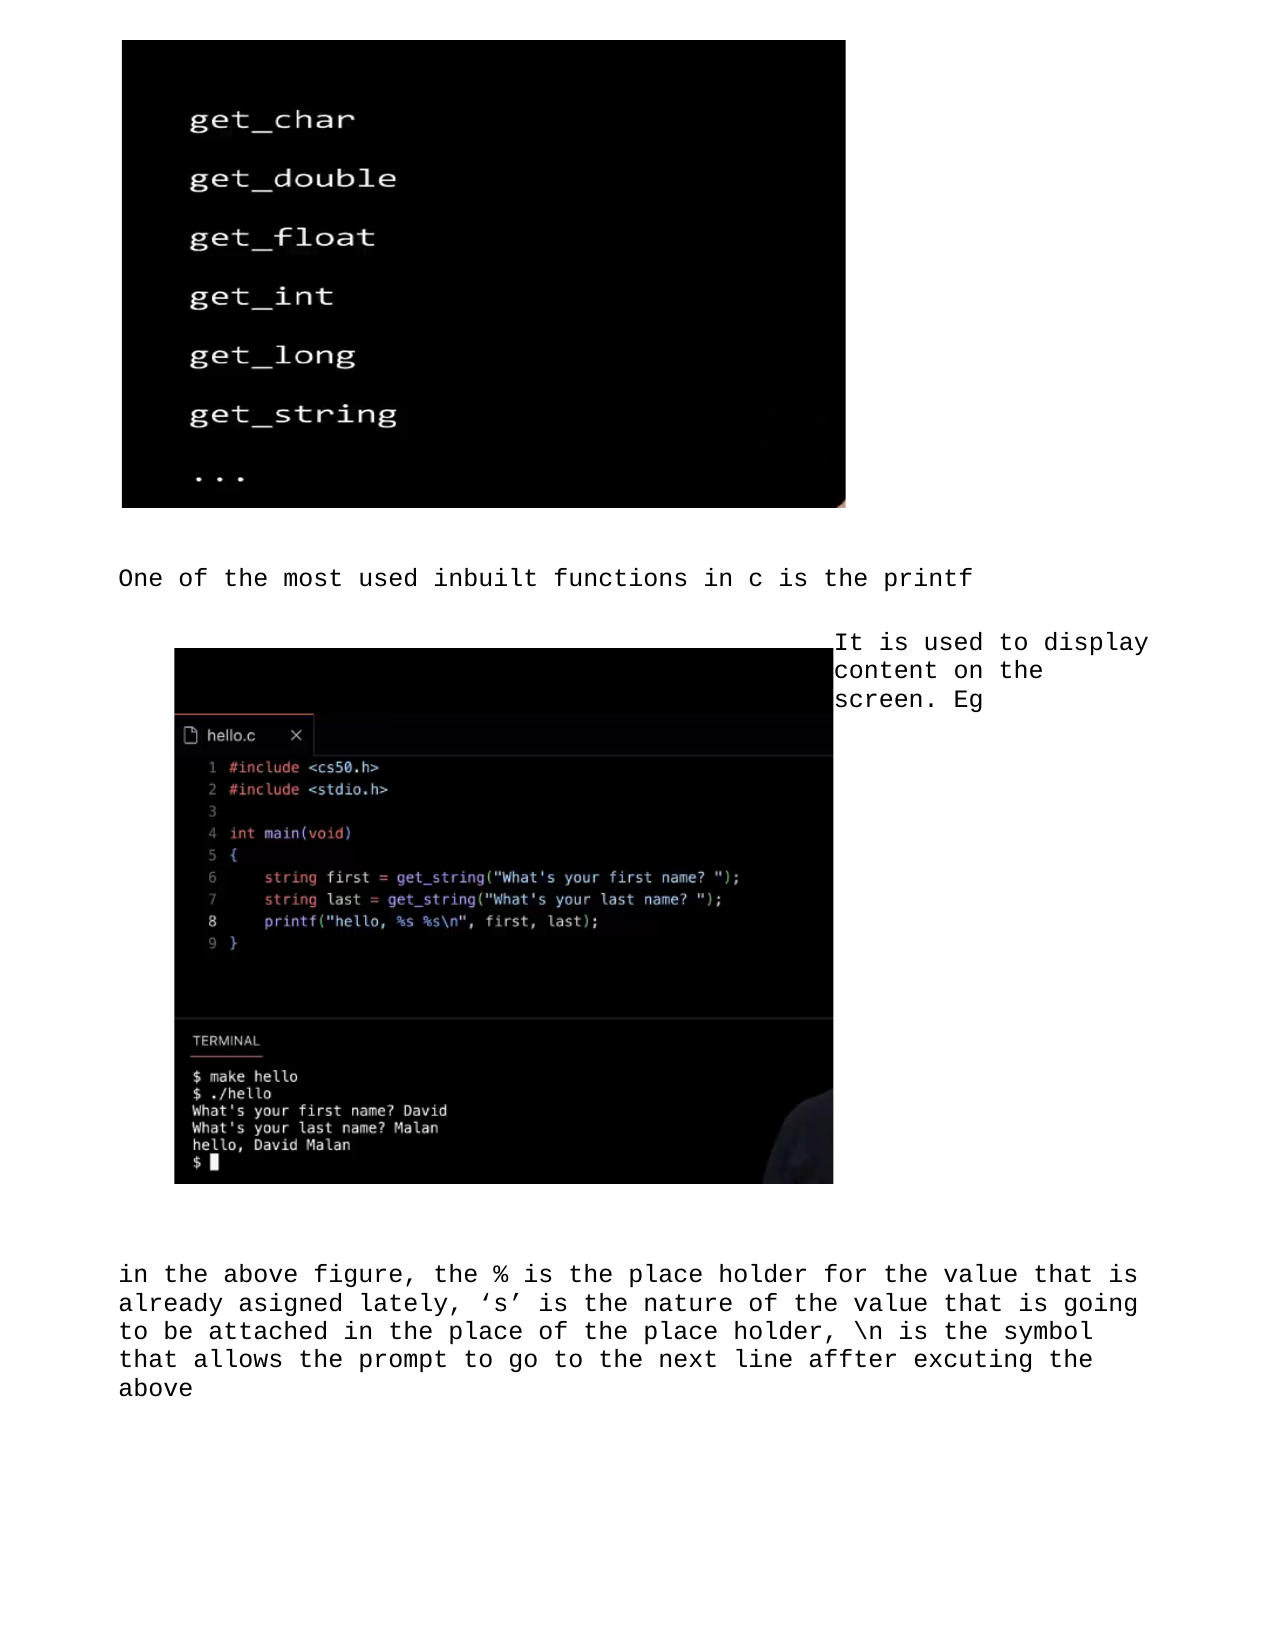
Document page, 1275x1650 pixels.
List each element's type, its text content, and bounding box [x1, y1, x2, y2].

text One of the most used inbuilt functions in c is the printf [118, 566, 1157, 594]
picture [121, 40, 846, 508]
text in the above figure, the % is the place holder for the value that is already asigned lately, ‘s’ is the nature of the value that is going to be attached in the place of the place holder, \n is the symbol that allows the prompt to go to the next line affter excuting the above [118, 1262, 1157, 1404]
picture [174, 648, 834, 1184]
text It is used to display content on the screen. Eg [118, 630, 1157, 715]
